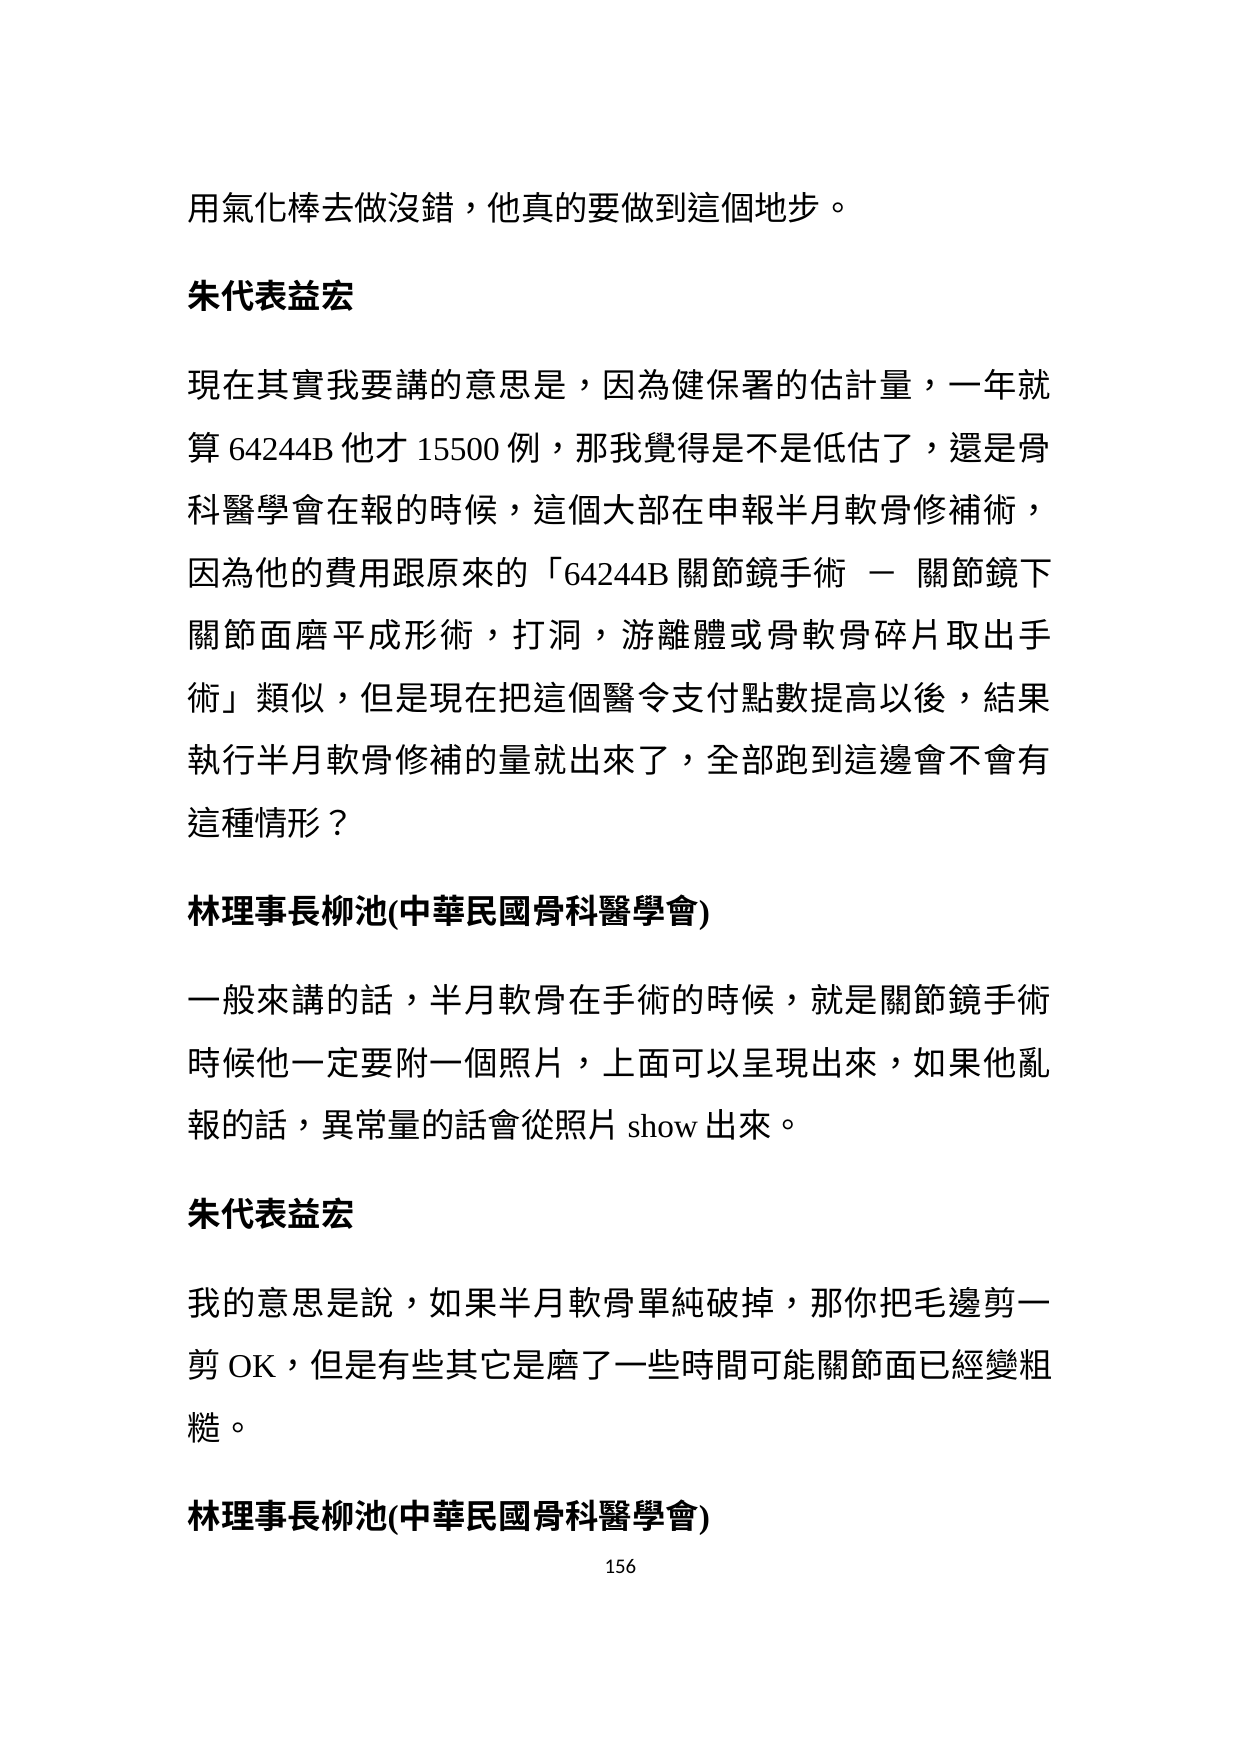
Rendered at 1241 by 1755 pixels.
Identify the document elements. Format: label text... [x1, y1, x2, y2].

text 現在其實我要講的意思是，因為健保署的估計量，一年就算64244B他才15500例，那我覺得是不是低估了，還是骨科醫學會在報的時候，這個大部在申報半月軟骨修補術，因為他的費用跟原來的「64244B關節鏡手術 － 關節鏡下關節面磨平成形術，打洞，游離體或骨軟骨碎片取出手術」類似，但是現在把這個醫令支付點數提高以後，結果執行半月軟骨修補的量就出來了，全部跑到這邊會不會有這種情形？ [187, 342, 1053, 842]
text 一般來講的話，半月軟骨在手術的時候，就是關節鏡手術時候他一定要附一個照片，上面可以呈現出來，如果他亂報的話，異常量的話會從照片show出來。 [187, 957, 1053, 1144]
text 林理事長柳池(中華民國骨科醫學會) [187, 1473, 1053, 1535]
text 朱代表益宏 [187, 1170, 1053, 1233]
text 林理事長柳池(中華民國骨科醫學會) [187, 868, 1053, 930]
text 我的意思是說，如果半月軟骨單純破掉，那你把毛邊剪一剪OK，但是有些其它是磨了一些時間可能關節面已經變粗糙。 [187, 1259, 1053, 1447]
text 朱代表益宏 [187, 253, 1053, 315]
text 用氣化棒去做沒錯，他真的要做到這個地步。 [187, 164, 1053, 227]
